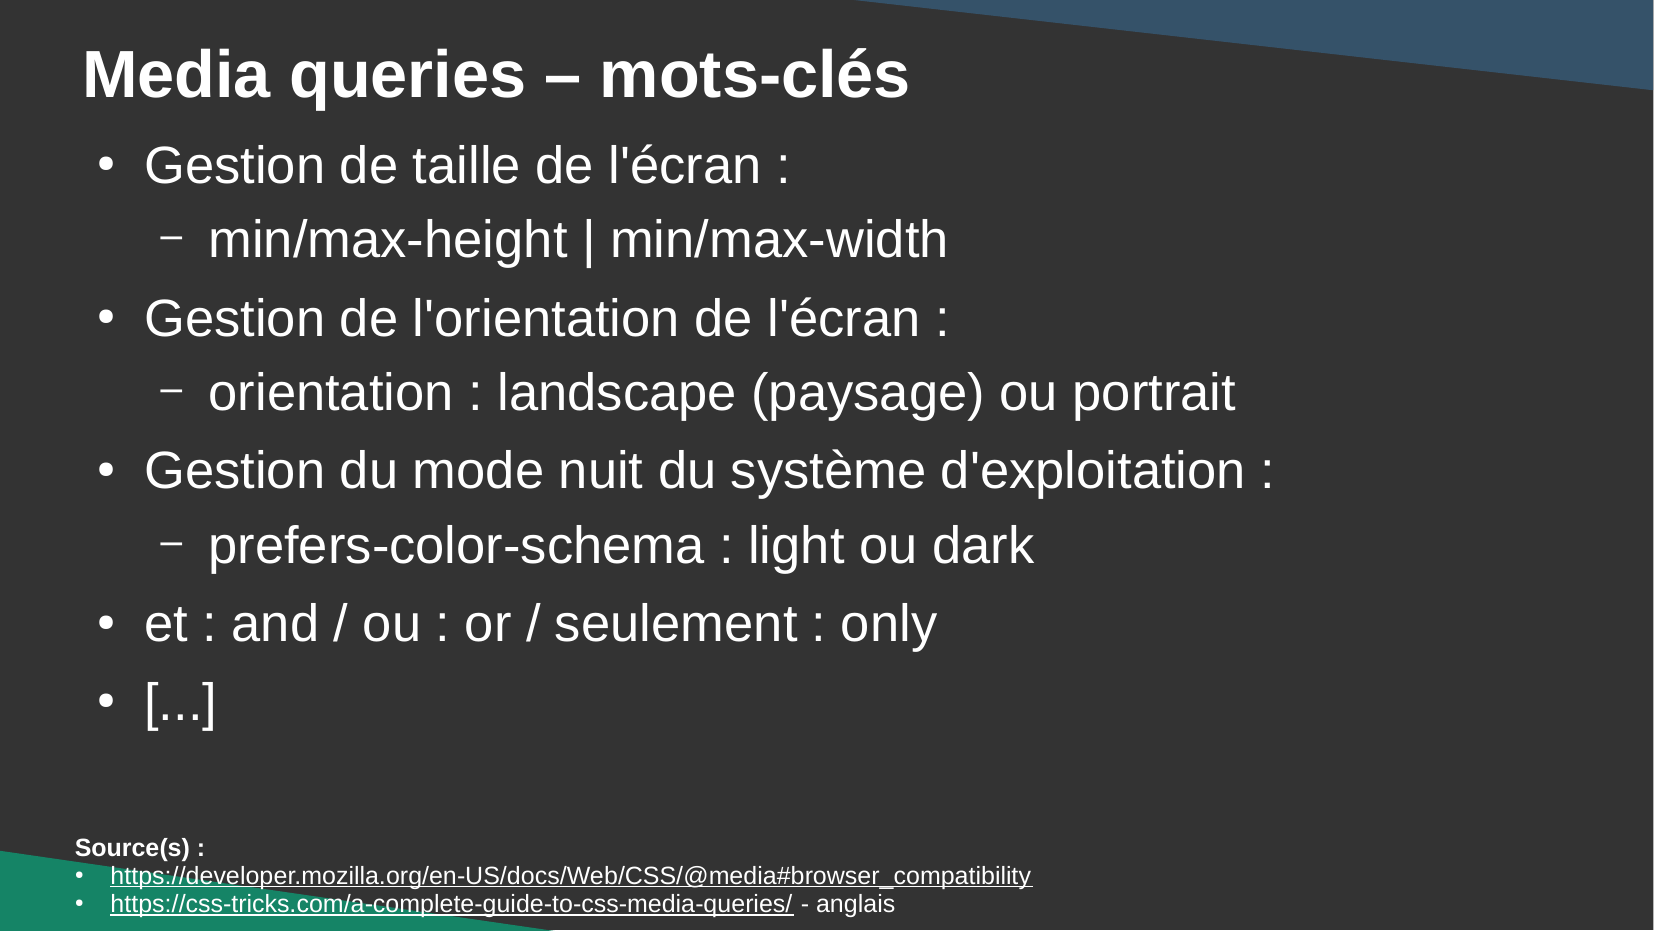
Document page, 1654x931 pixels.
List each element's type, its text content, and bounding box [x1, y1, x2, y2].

title Media queries – mots-clés [82, 37, 1571, 122]
text_box Source(s) : https://developer.mozilla.org/en-US/docs/Web/CSS/@media#browser_compatibility https://css-tricks.com/a-complete-guide-to-css-media-queries/ - anglais [60, 826, 1546, 926]
text_box [853, 0, 1654, 91]
text_box [0, 850, 555, 931]
list Gestion de taille de l'écran : min/max-height | min/max-width Gestion de l'orientation de l'écran : orientation : landscape (paysage) ou portrait Gestion du mode nuit du système d'exploitation : prefers-color-schema : light ou dark et : and / ou : or / seulement : only [...] [80, 135, 1605, 733]
